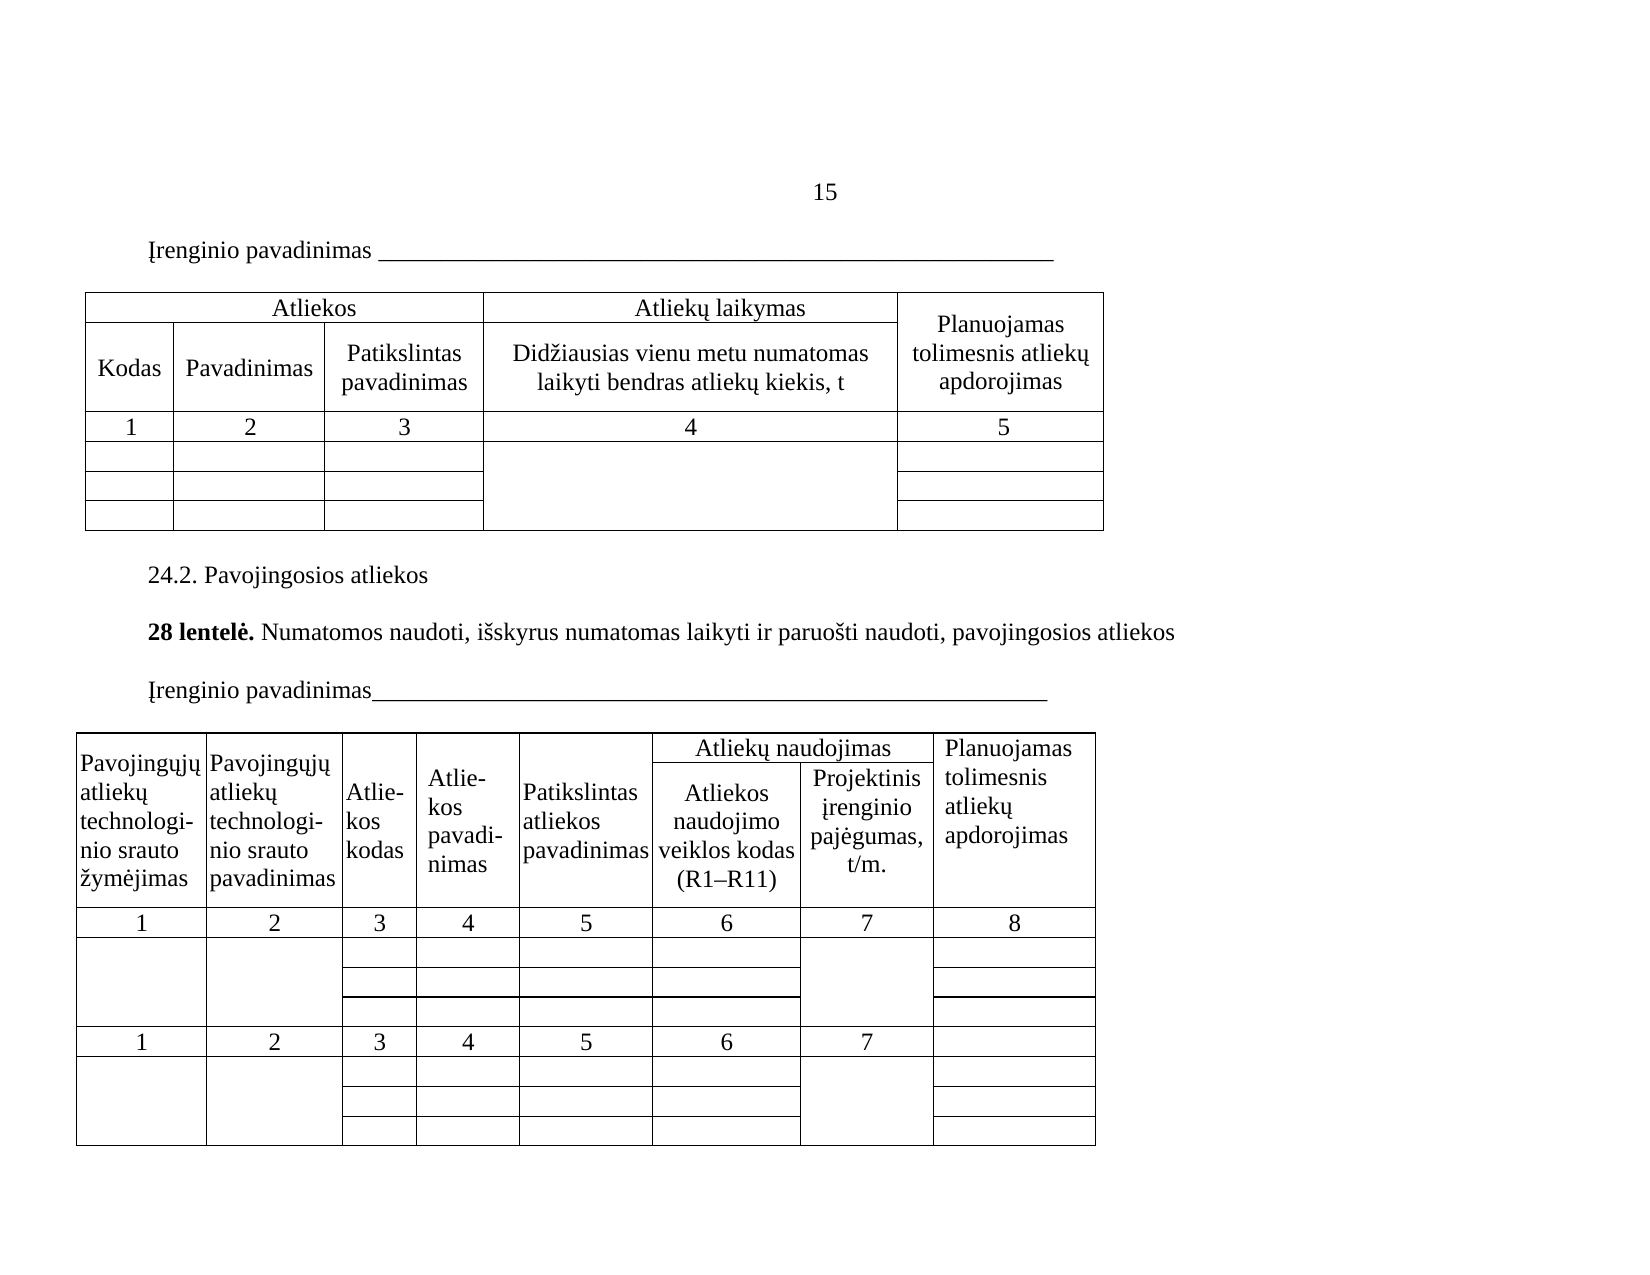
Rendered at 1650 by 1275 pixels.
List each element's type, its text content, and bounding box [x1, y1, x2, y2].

table_cell 1 [77, 908, 206, 937]
table_cell 7 [801, 908, 933, 937]
table_cell [325, 442, 483, 471]
table_cell 1 [77, 1027, 206, 1056]
table_header Atlie-kos pavadi-nimas [417, 734, 519, 907]
table_cell [653, 998, 800, 1026]
table_cell 3 [343, 908, 416, 937]
table_cell [207, 1057, 342, 1145]
table_cell 5 [520, 908, 652, 937]
table_cell [77, 938, 206, 1026]
table_cell [934, 938, 1095, 967]
table_cell Patikslintas pavadinimas [325, 323, 483, 411]
table_cell [417, 1057, 519, 1086]
table_cell Didžiausias vienu metu numatomas laikyti bendras atliekų kiekis, t [484, 323, 897, 411]
table_cell 3 [343, 1027, 416, 1056]
text 24.2. Pavojingosios atliekos [89, 560, 1561, 589]
table_cell [484, 442, 897, 530]
table_cell [174, 472, 324, 500]
table_cell [653, 968, 800, 996]
table_cell [520, 938, 652, 967]
table_cell [174, 442, 324, 471]
table_cell 7 [801, 1027, 933, 1056]
table_cell [520, 998, 652, 1026]
table_cell 2 [207, 1027, 342, 1056]
table_cell [417, 1087, 519, 1116]
table_cell Kodas [86, 323, 173, 411]
table_cell 5 [898, 412, 1103, 441]
table_cell [520, 1087, 652, 1116]
table_header Atliekų laikymas [484, 293, 897, 322]
table_cell Projektinis įrenginio pajėgumas, t/m. [801, 763, 933, 907]
table_header Pavojingųjų atliekų technologi-nio srauto žymėjimas [77, 734, 206, 907]
table_cell [343, 1057, 416, 1086]
table_cell [207, 938, 342, 1026]
table_cell Atliekos naudojimo veiklos kodas (R1–R11) [653, 763, 800, 907]
table_cell 4 [417, 1027, 519, 1056]
table_cell [343, 1117, 416, 1145]
table_cell [934, 1057, 1095, 1086]
table_header Atliekų naudojimas [653, 734, 933, 762]
table_cell 4 [417, 908, 519, 937]
text Įrenginio pavadinimas [89, 675, 1561, 704]
table_cell [801, 1057, 933, 1145]
table_cell [417, 938, 519, 967]
table_header Patikslintas atliekos pavadinimas [520, 734, 652, 907]
table_cell 3 [325, 412, 483, 441]
table_cell [325, 501, 483, 530]
table_cell [86, 442, 173, 471]
table_cell [934, 1027, 1095, 1056]
table_cell [934, 1087, 1095, 1116]
table_cell [417, 968, 519, 996]
table_cell 5 [520, 1027, 652, 1056]
table_cell [653, 1087, 800, 1116]
table_header Atliekos [86, 293, 483, 322]
table_cell [325, 472, 483, 500]
table_cell [520, 1117, 652, 1145]
table_cell [898, 472, 1103, 500]
table_cell [898, 501, 1103, 530]
table_cell Pavadinimas [174, 323, 324, 411]
table_cell 6 [653, 1027, 800, 1056]
table_cell 2 [207, 908, 342, 937]
table_cell [801, 938, 933, 1026]
table_header Planuojamas tolimesnis atliekų apdorojimas [898, 293, 1103, 411]
table_header Planuojamas tolimesnis atliekų apdorojimas [934, 734, 1095, 907]
table_header Atlie-kos kodas [343, 734, 416, 907]
table_cell [934, 968, 1095, 996]
table_cell [417, 998, 519, 1026]
table_cell [174, 501, 324, 530]
table_cell 8 [934, 908, 1095, 937]
table_cell [653, 1117, 800, 1145]
table_cell [343, 938, 416, 967]
table_cell 1 [86, 412, 173, 441]
table_cell [520, 968, 652, 996]
table_cell [898, 442, 1103, 471]
table_cell 2 [174, 412, 324, 441]
table_cell [520, 1057, 652, 1086]
text Įrenginio pavadinimas  [89, 235, 1561, 263]
table_cell 4 [484, 412, 897, 441]
table_cell [86, 501, 173, 530]
table_cell [934, 998, 1095, 1026]
text 28 lentelė. Numatomos naudoti, išskyrus numatomas laikyti ir paruošti naudoti, pavojingosios atliekos [89, 617, 1561, 646]
table_cell [343, 1087, 416, 1116]
table_cell 6 [653, 908, 800, 937]
table_cell [86, 472, 173, 500]
table_header Pavojingųjų atliekų technologi-nio srauto pavadinimas [207, 734, 342, 907]
table_cell [934, 1117, 1095, 1145]
table_cell [417, 1117, 519, 1145]
table_cell [653, 938, 800, 967]
table_cell [343, 968, 416, 996]
table_cell [653, 1057, 800, 1086]
table_cell [343, 998, 416, 1026]
table_cell [77, 1057, 206, 1145]
